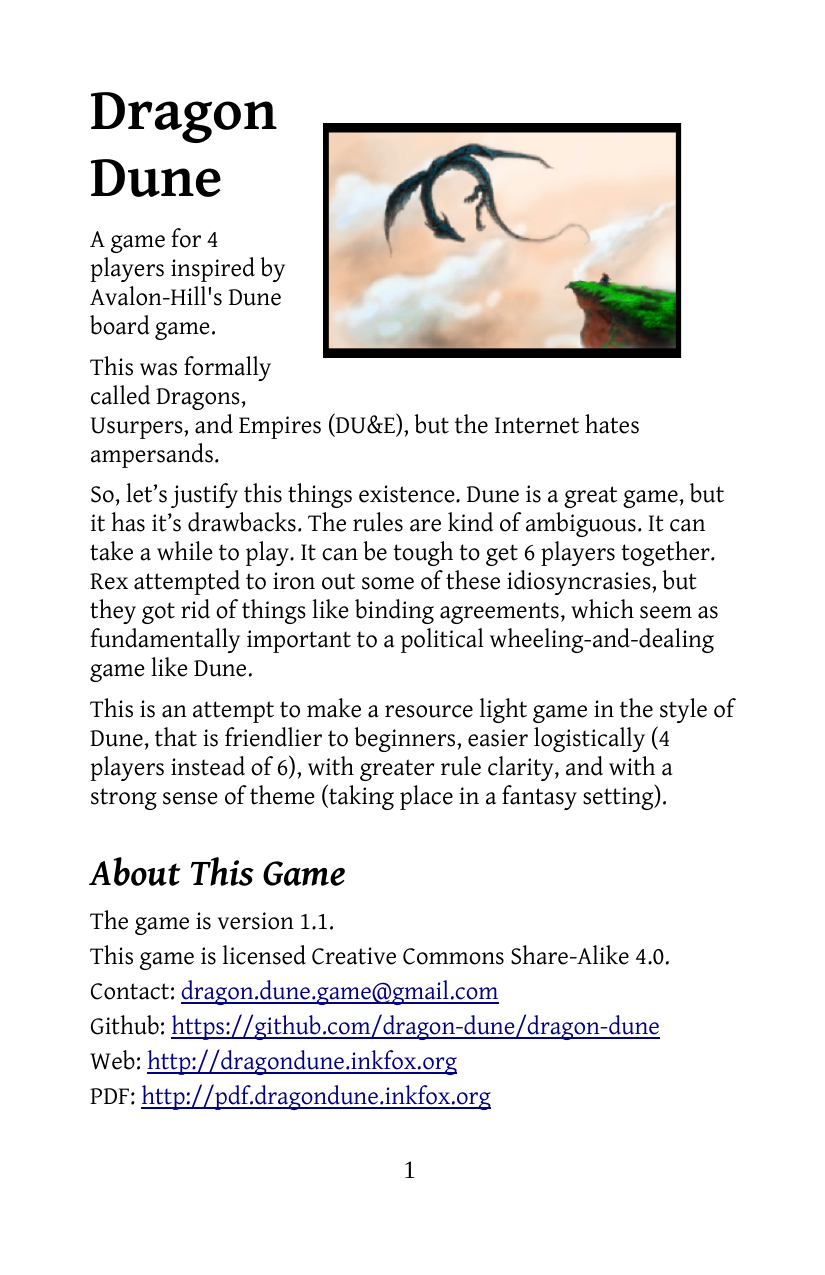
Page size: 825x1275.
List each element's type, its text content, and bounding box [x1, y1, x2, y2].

text [682, 225, 735, 341]
text Github: https://github.com/dragon-dune/dragon-dune [90, 1013, 735, 1042]
text Contact: dragon.dune.game@gmail.com [90, 978, 735, 1007]
text So, let’s justify this things existence. Dune is a great game, but it has it’s drawbacks. The rules are kind of ambiguous. It can take a while to play. It can be tough to get 6 players together. Rex attempted to iron out some of these idiosyncrasies, but they got rid of things like binding agreements, which seem as fundamentally important to a political wheeling-and-dealing game like Dune. [90, 481, 735, 684]
subtitle Dragon Dune [90, 78, 735, 213]
text This is an attempt to make a resource light game in the style of Dune, that is friendlier to beginners, easier logistically (4 players instead of 6), with greater rule clarity, and with a strong sense of theme (taking place in a fantasy setting). [90, 696, 735, 841]
subtitle About This Game [90, 852, 735, 896]
text This game is licensed Creative Commons Share-Alike 4.0. [90, 943, 735, 972]
text The game is version 1.1. [90, 908, 735, 937]
picture [323, 123, 682, 358]
text This was formally called Dragons, Usurpers, and Empires (DU&E), but the Internet hates ampersands. [90, 353, 735, 469]
text Web: http://dragondune.inkfox.org [90, 1048, 735, 1077]
text A game for 4 players inspired by Avalon-Hill's Dune board game. [90, 225, 323, 341]
text PDF: http://pdf.dragondune.inkfox.org [90, 1083, 735, 1112]
